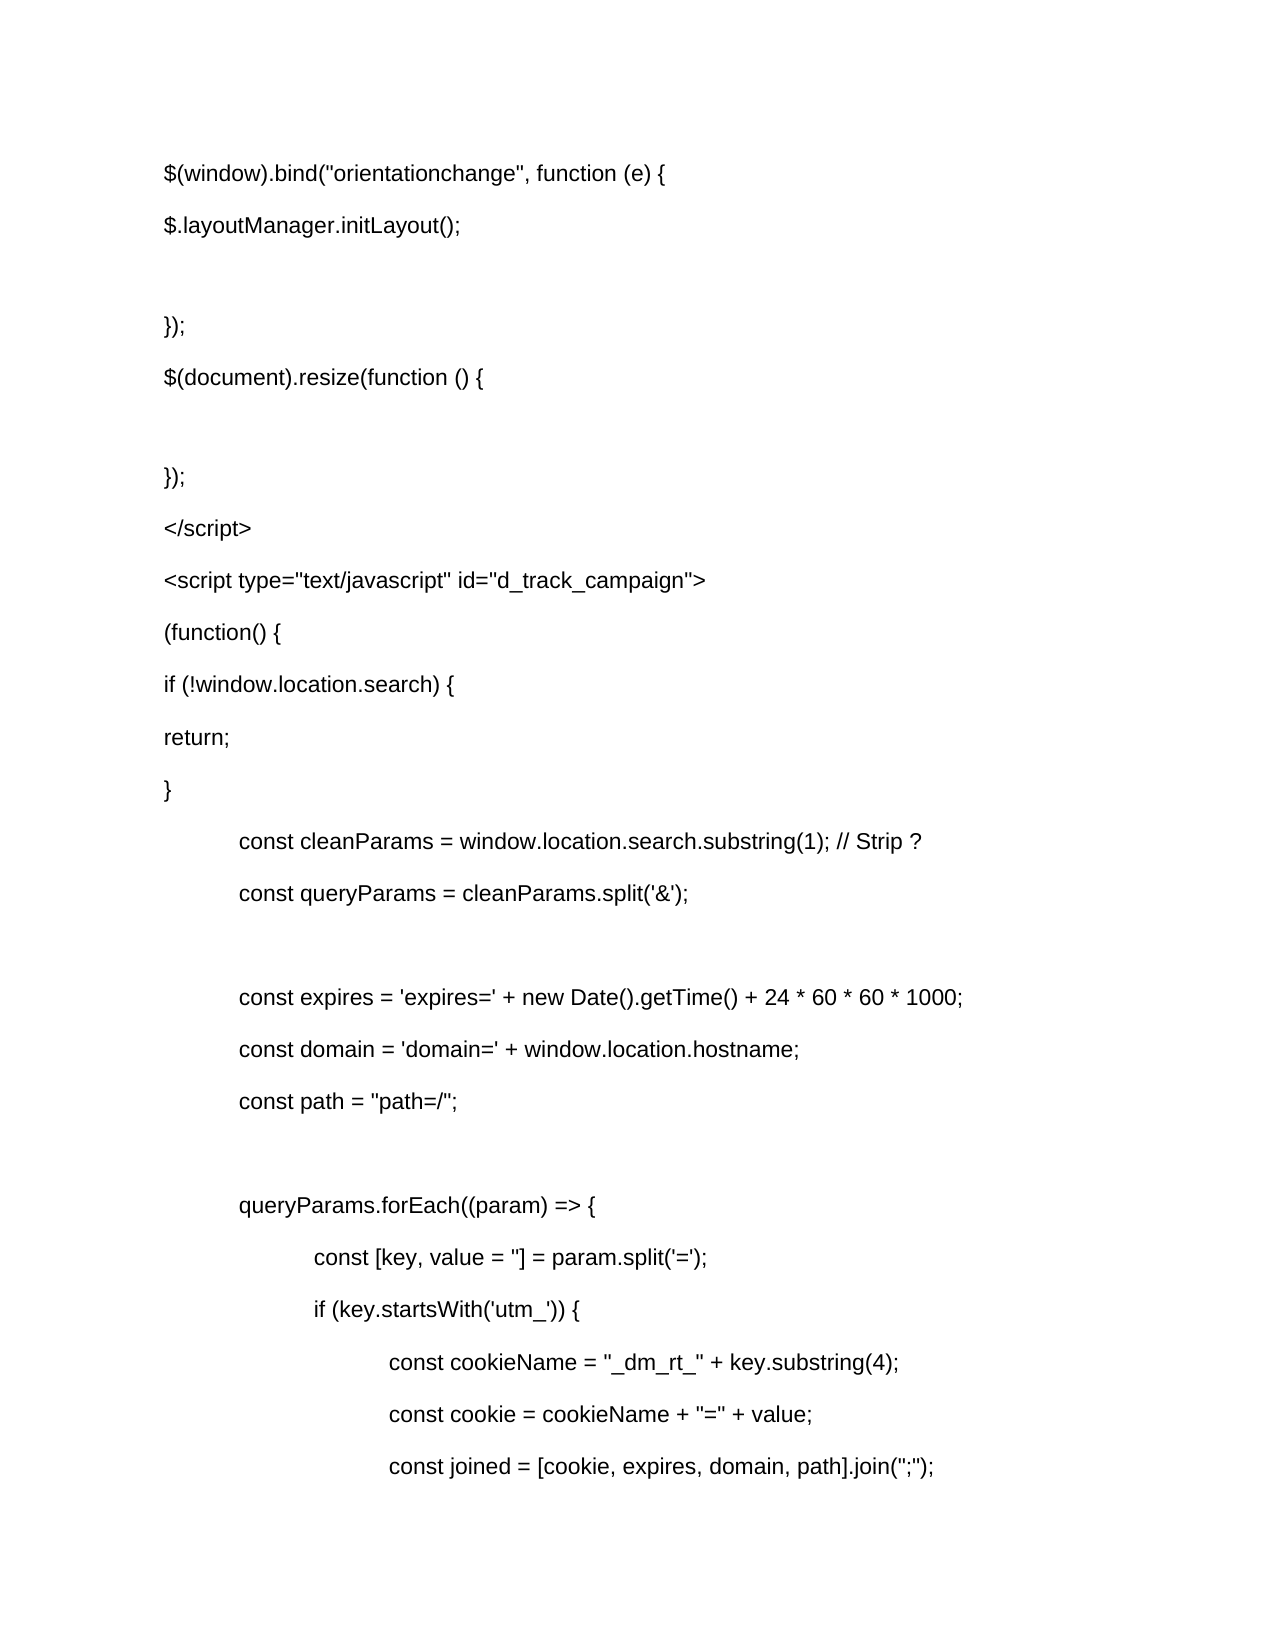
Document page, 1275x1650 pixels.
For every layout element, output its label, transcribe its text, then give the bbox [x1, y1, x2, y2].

table_cell const path = "path=/"; [153, 1078, 1125, 1130]
table_cell [153, 254, 1125, 301]
table_cell $(document).resize(function () { [153, 354, 1125, 406]
table_cell const cookieName = "_dm_rt_" + key.substring(4); [153, 1338, 1125, 1390]
table_cell [153, 921, 1125, 973]
table_cell (function() { [153, 609, 1125, 661]
table_cell const queryParams = cleanParams.split('&'); [153, 869, 1125, 921]
table_cell const cleanParams = window.location.search.substring(1); // Strip ? [153, 817, 1125, 869]
table_cell return; [153, 713, 1125, 765]
table_cell } [153, 765, 1125, 817]
table_cell if (key.startsWith('utm_')) { [153, 1286, 1125, 1338]
table_cell [153, 1130, 1125, 1182]
table_cell }); [153, 453, 1125, 505]
table_cell queryParams.forEach((param) => { [153, 1182, 1125, 1234]
table_cell const domain = 'domain=' + window.location.hostname; [153, 1026, 1125, 1078]
table_cell const cookie = cookieName + "=" + value; [153, 1390, 1125, 1442]
table_cell </script> [153, 505, 1125, 557]
table_cell $(window).bind("orientationchange", function (e) { [153, 150, 1125, 202]
table_cell const [key, value = ''] = param.split('='); [153, 1234, 1125, 1286]
table_cell $.layoutManager.initLayout(); [153, 202, 1125, 254]
table_cell }); [153, 301, 1125, 353]
table_cell if (!window.location.search) { [153, 661, 1125, 713]
table_cell <script type="text/javascript" id="d_track_campaign"> [153, 557, 1125, 609]
table_cell const joined = [cookie, expires, domain, path].join(";"); [153, 1442, 1125, 1494]
table_cell const expires = 'expires=' + new Date().getTime() + 24 * 60 * 60 * 1000; [153, 974, 1125, 1026]
table_cell [153, 406, 1125, 453]
